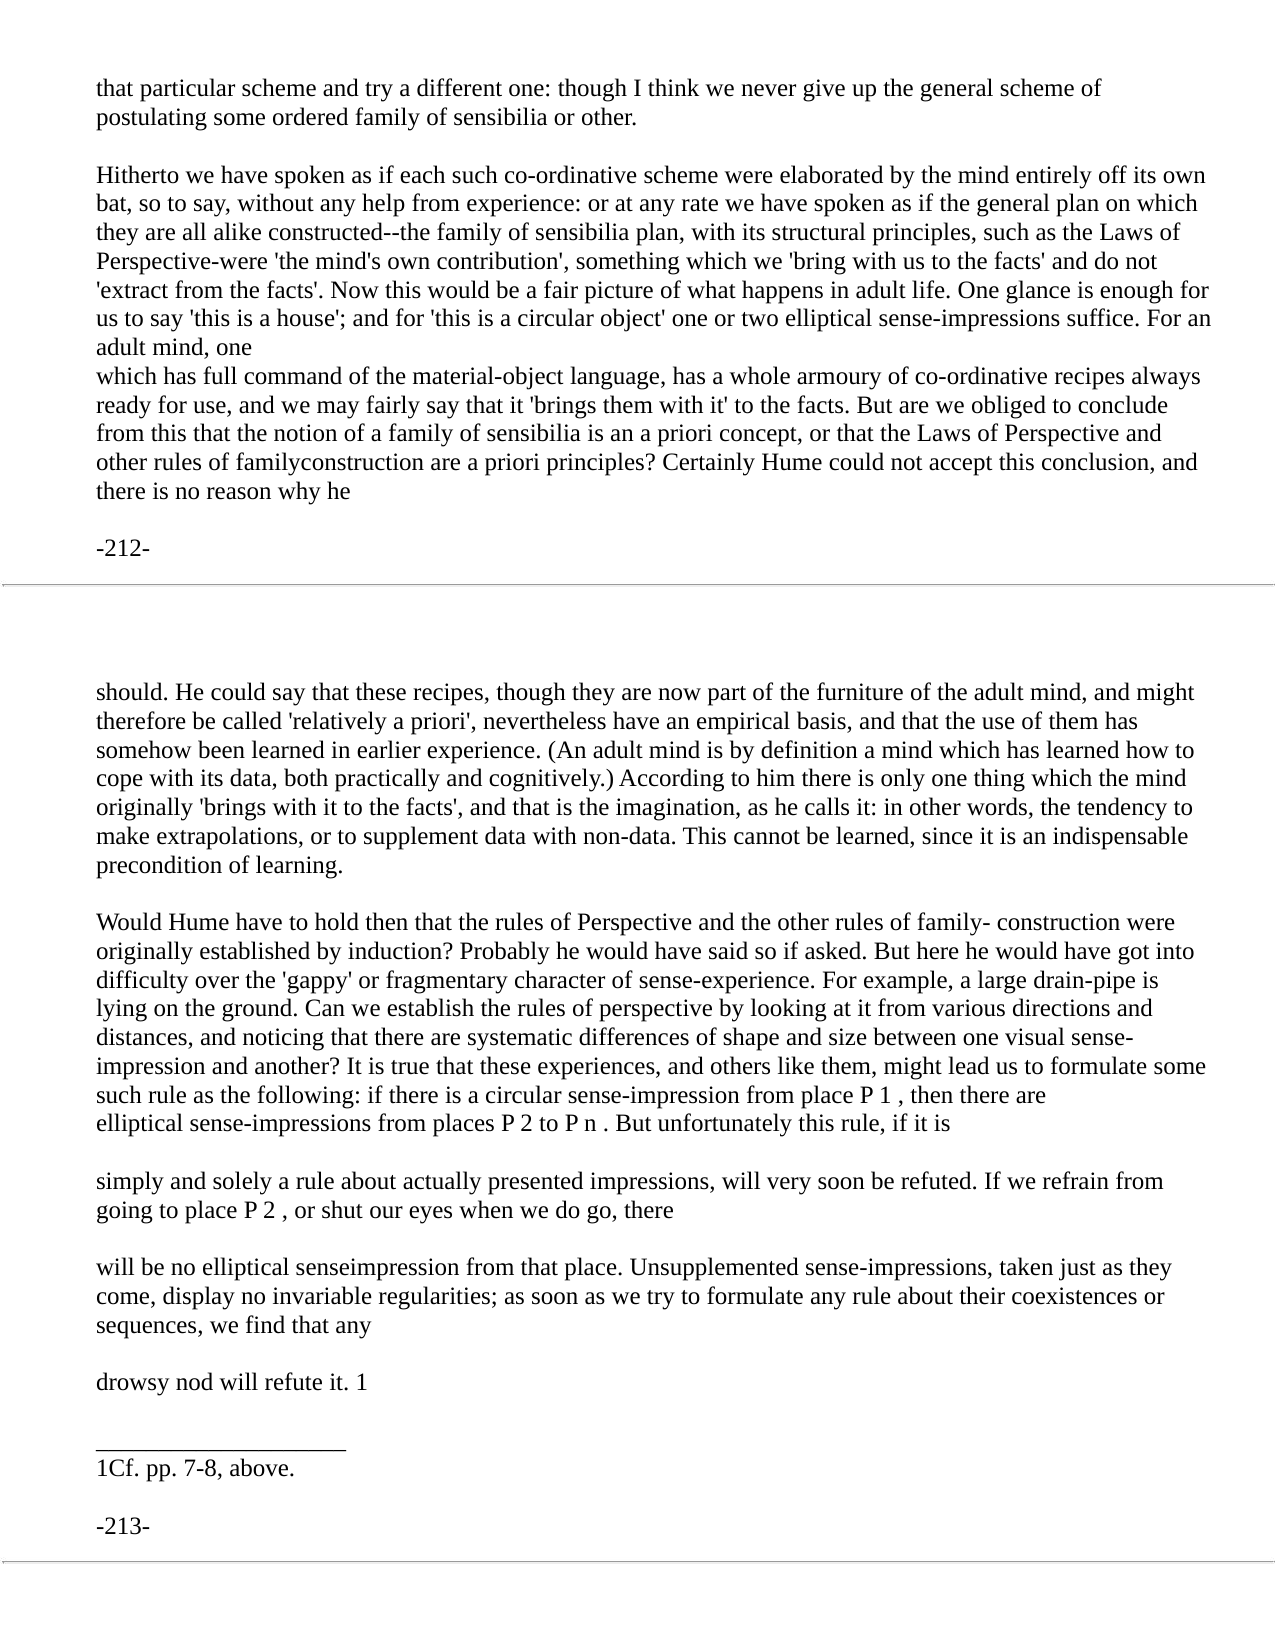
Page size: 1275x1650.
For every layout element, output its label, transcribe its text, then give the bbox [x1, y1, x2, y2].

text will be no elliptical senseimpression from that place. Unsupplemented sense-impressions, taken just as they come, display no invariable regularities; as soon as we try to formulate any rule about their coexistences or sequences, we find that any [96, 1252, 1212, 1338]
text Would Hume have to hold then that the rules of Perspective and the other rules of family- construction were originally established by induction? Probably he would have said so if asked. But here he would have got into difficulty over the 'gappy' or fragmentary character of sense-experience. For example, a large drain-pipe is lying on the ground. Can we establish the rules of perspective by looking at it from various directions and distances, and noticing that there are systematic differences of shape and size between one visual sense-impression and another? It is true that these experiences, and others like them, might lead us to formulate some such rule as the following: if there is a circular sense-impression from place P 1 , then there are [96, 907, 1212, 1108]
text elliptical sense-impressions from places P 2 to P n . But unfortunately this rule, if it is [96, 1108, 1212, 1137]
text -213- [96, 1511, 1212, 1540]
text Hitherto we have spoken as if each such co-ordinative scheme were elaborated by the mind entirely off its own bat, so to say, without any help from experience: or at any rate we have spoken as if the general plan on which they are all alike constructed--the family of sensibilia plan, with its structural principles, such as the Laws of Perspective-were 'the mind's own contribution', something which we 'bring with us to the facts' and do not 'extract from the facts'. Now this would be a fair picture of what happens in adult life. One glance is enough for us to say 'this is a house'; and for 'this is a circular object' one or two elliptical sense-impressions suffice. For an adult mind, one [96, 160, 1212, 361]
text -212- [96, 533, 1212, 562]
text that particular scheme and try a different one: though I think we never give up the general scheme of postulating some ordered family of sensibilia or other. [96, 73, 1212, 131]
text simply and solely a rule about actually presented impressions, will very soon be refuted. If we refrain from going to place P 2 , or shut our eyes when we do go, there [96, 1166, 1212, 1223]
text which has full command of the material-object language, has a whole armoury of co-ordinative recipes always ready for use, and we may fairly say that it 'brings them with it' to the facts. But are we obliged to conclude from this that the notion of a family of sensibilia is an a priori concept, or that the Laws of Perspective and other rules of familyconstruction are a priori principles? Certainly Hume could not accept this conclusion, and there is no reason why he [96, 361, 1212, 505]
picture [0, 1557, 1275, 1566]
text ____________________ [96, 1425, 1212, 1453]
text 1Cf. pp. 7-8, above. [96, 1453, 1212, 1482]
text drowsy nod will refute it. 1 [96, 1367, 1212, 1396]
picture [0, 580, 1275, 589]
text should. He could say that these recipes, though they are now part of the furniture of the adult mind, and might therefore be called 'relatively a priori', nevertheless have an empirical basis, and that the use of them has somehow been learned in earlier experience. (An adult mind is by definition a mind which has learned how to cope with its data, both practically and cognitively.) According to him there is only one thing which the mind originally 'brings with it to the facts', and that is the imagination, as he calls it: in other words, the tendency to make extrapolations, or to supplement data with non-data. This cannot be learned, since it is an indispensable precondition of learning. [96, 677, 1212, 878]
